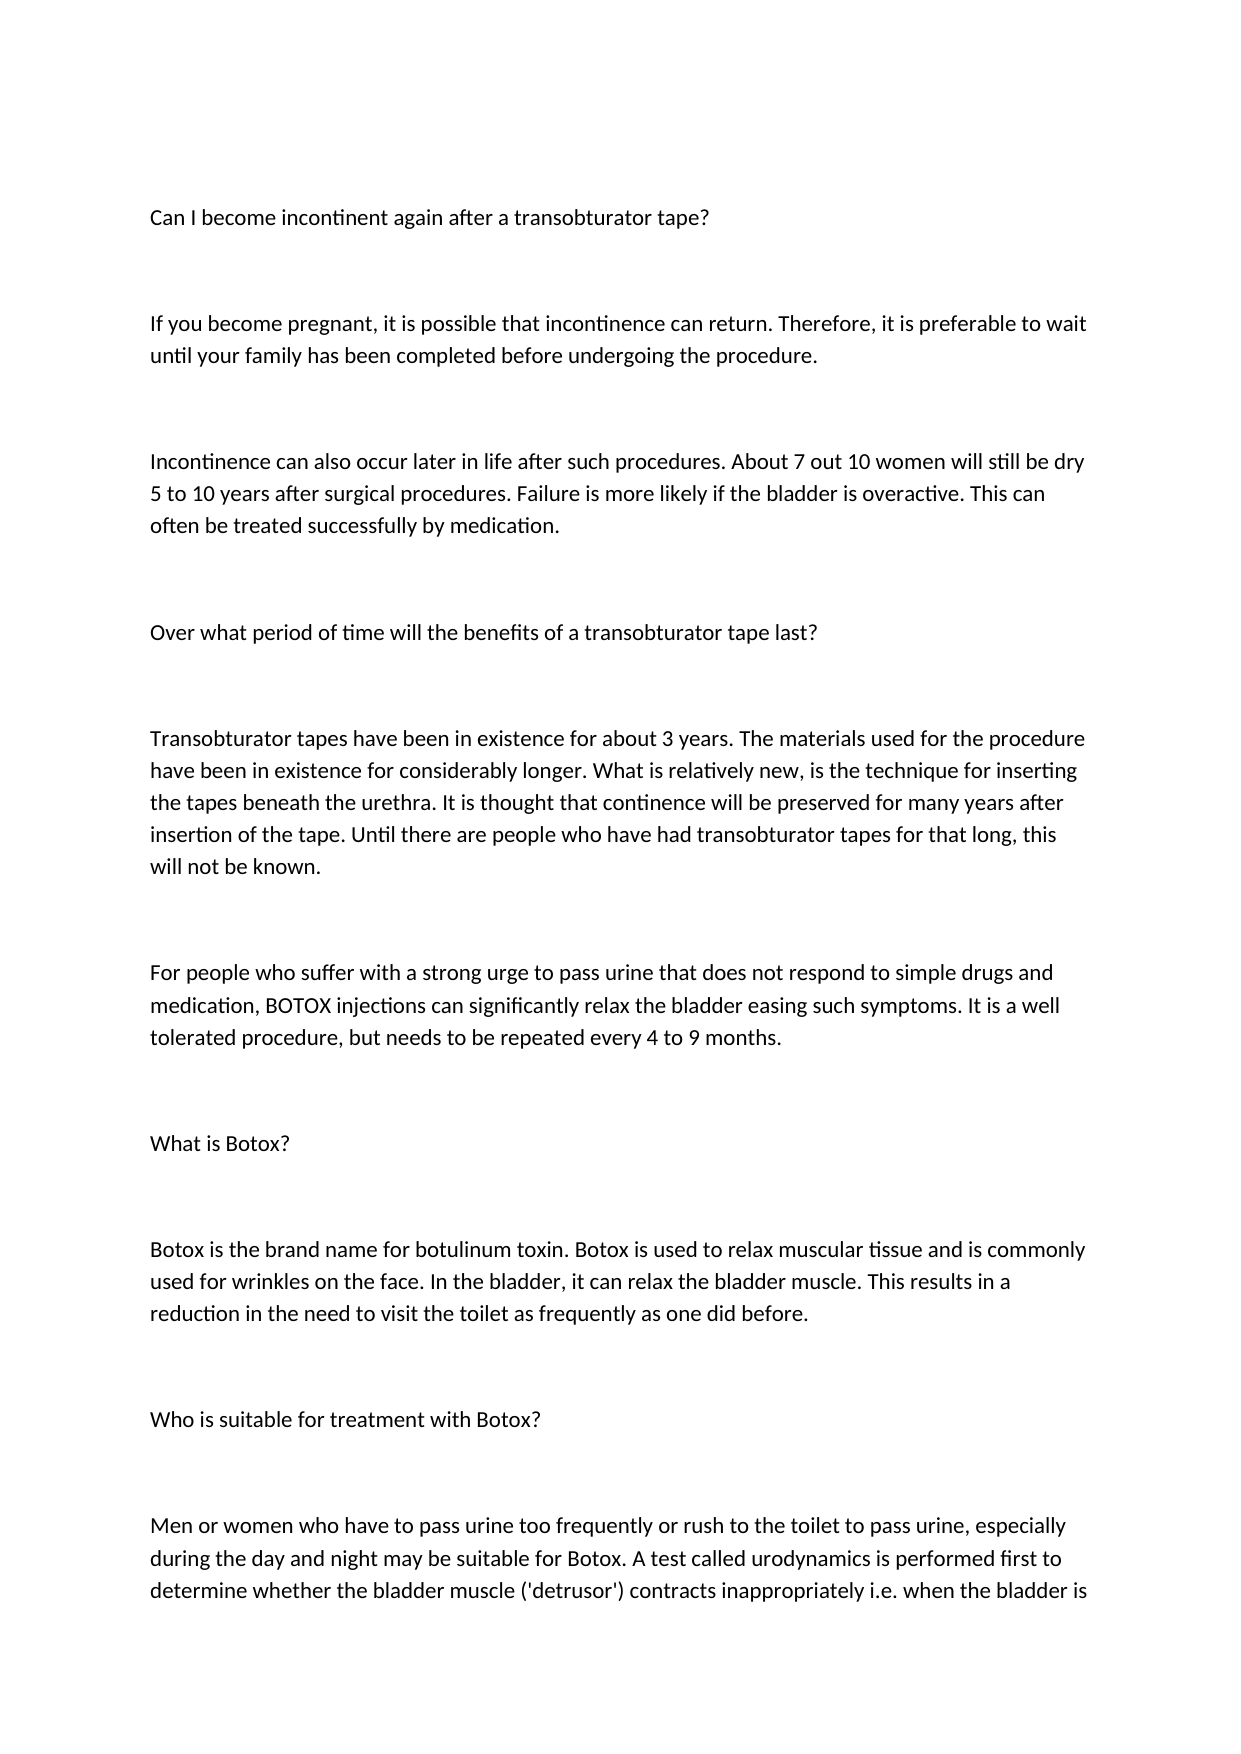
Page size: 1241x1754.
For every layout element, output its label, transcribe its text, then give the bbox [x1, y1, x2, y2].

text Over what period of time will the benefits of a transobturator tape last? [150, 618, 1090, 646]
text If you become pregnant, it is possible that incontinence can return. Therefore, it is preferable to wait until your family has been completed before undergoing the procedure. [150, 309, 1090, 369]
text Botox is the brand name for botulinum toxin. Botox is used to relax muscular tissue and is commonly used for wrinkles on the face. In the bladder, it can relax the bladder muscle. This results in a reduction in the need to visit the toilet as frequently as one did before. [150, 1235, 1090, 1327]
text Men or women who have to pass urine too frequently or rush to the toilet to pass urine, especially during the day and night may be suitable for Botox. A test called urodynamics is performed first to determine whether the bladder muscle ('detrusor') contracts inappropriately i.e. when the bladder is [150, 1511, 1090, 1604]
text Who is suitable for treatment with Botox? [150, 1405, 1090, 1433]
text Transobturator tapes have been in existence for about 3 years. The materials used for the procedure have been in existence for considerably longer. What is relatively new, is the technique for inserting the tapes beneath the urethra. It is thought that continence will be preserved for many years after insertion of the tape. Until there are people who have had transobturator tapes for that long, this will not be known. [150, 724, 1090, 881]
text Can I become incontinent again after a transobturator tape? [150, 203, 1090, 231]
text For people who suffer with a strong urge to pass urine that does not respond to simple drugs and medication, BOTOX injections can significantly relax the bladder easing such symptoms. It is a well tolerated procedure, but needs to be repeated every 4 to 9 months. [150, 958, 1090, 1051]
text Incontinence can also occur later in life after such procedures. About 7 out 10 women will still be dry 5 to 10 years after surgical procedures. Failure is more likely if the bladder is overactive. This can often be treated successfully by medication. [150, 447, 1090, 540]
text What is Botox? [150, 1129, 1090, 1157]
